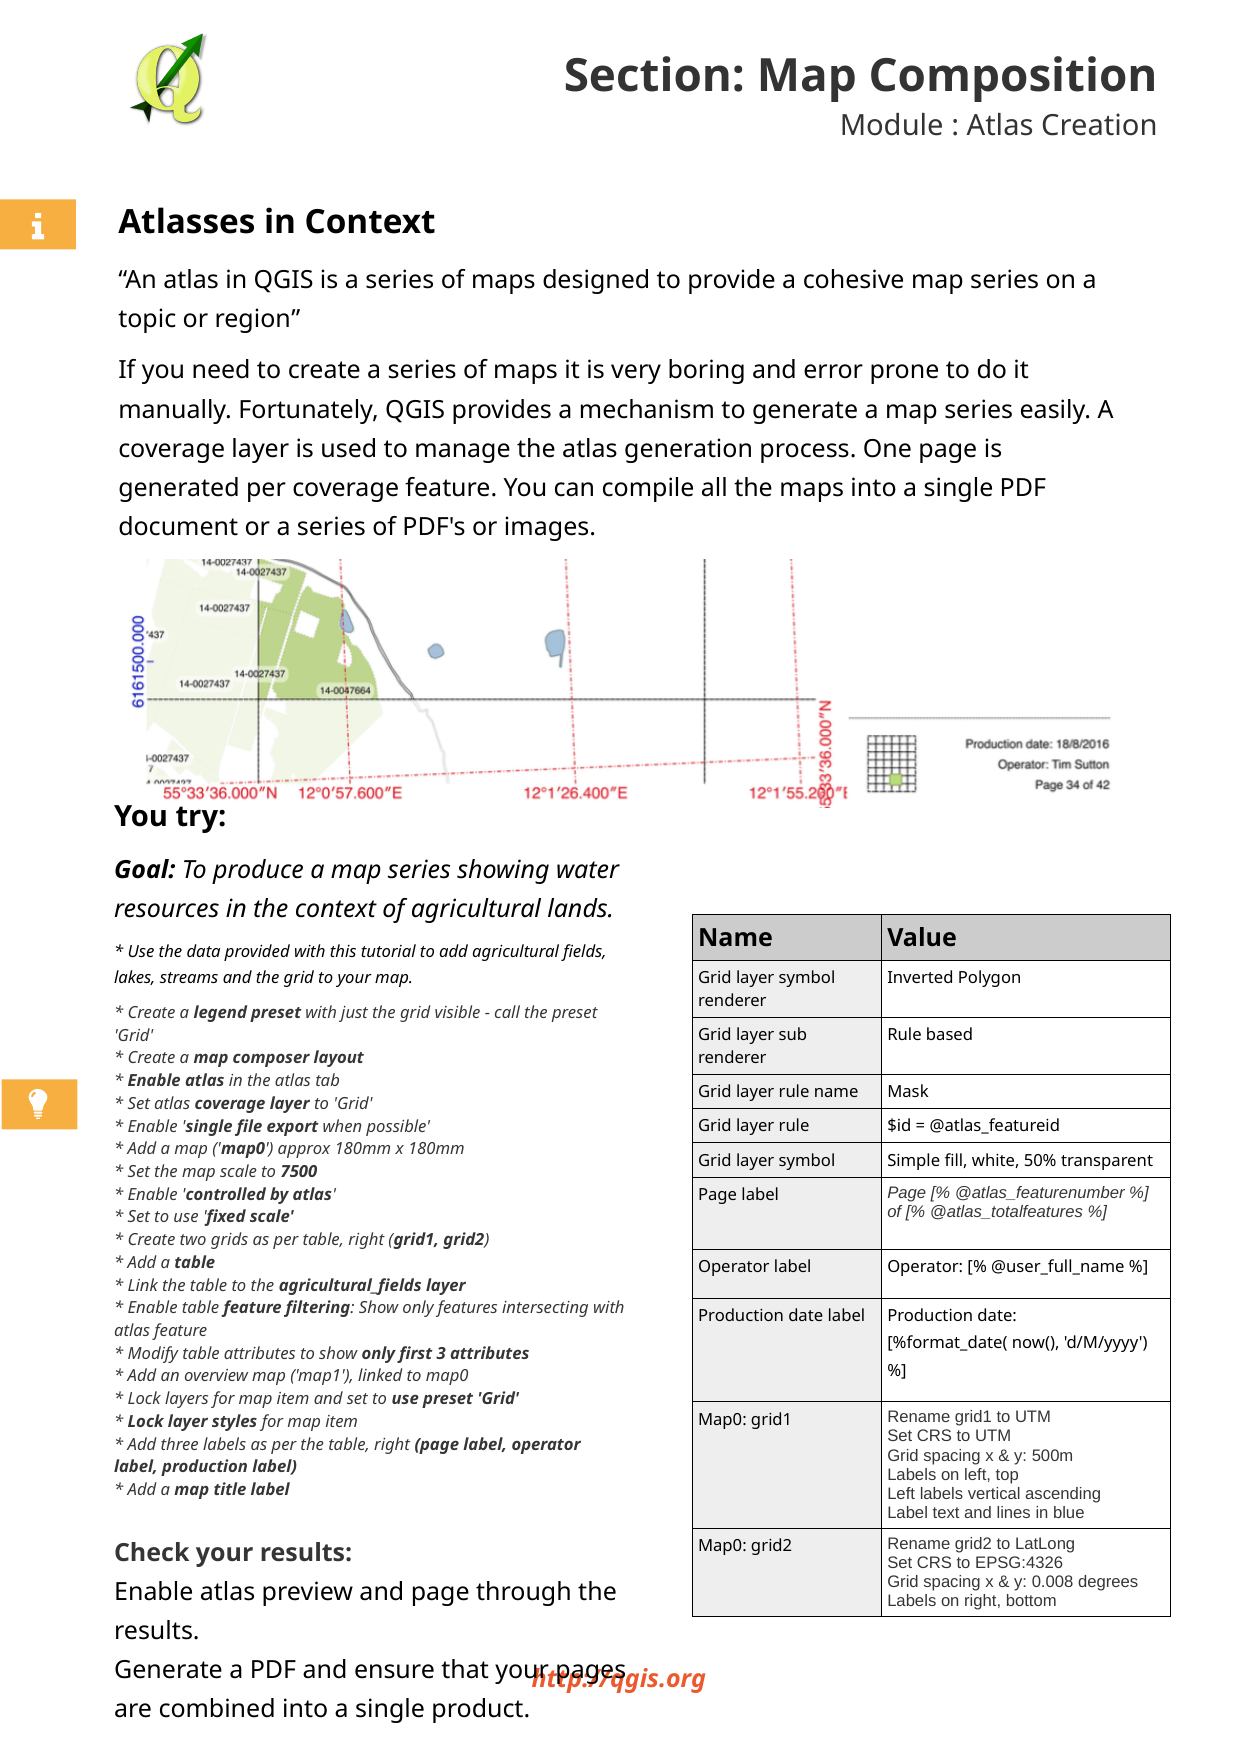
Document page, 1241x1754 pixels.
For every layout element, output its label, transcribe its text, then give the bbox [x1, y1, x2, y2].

text If you need to create a series of maps it is very boring and error prone to do it manually. Fortunately, QGIS provides a mechanism to generate a map series easily. A coverage layer is used to manage the atlas generation process. One page is generated per coverage feature. You can compile all the maps into a single PDF document or a series of PDF's or images. [118, 352, 1122, 543]
table_cell Simple fill, white, 50% transparent [882, 1143, 1170, 1177]
table_cell Grid layer sub renderer [693, 1018, 881, 1074]
table_header Name [693, 915, 881, 960]
table_header Value [882, 915, 1170, 960]
subtitle Atlasses in Context [118, 198, 1122, 243]
table_cell Grid layer rule [693, 1109, 881, 1142]
table_cell Page [% @atlas_featurenumber %] of [% @atlas_totalfeatures %] [882, 1178, 1170, 1249]
table_cell Map0: grid1 [693, 1402, 881, 1528]
table_cell Map0: grid2 [693, 1529, 881, 1616]
table_cell Page label [693, 1178, 881, 1249]
table_cell Rule based [882, 1018, 1170, 1074]
table_cell Rename grid2 to LatLong Set CRS to EPSG:4326 Grid spacing x & y: 0.008 degrees Labels on right, bottom [882, 1529, 1170, 1616]
table_cell Mask [882, 1075, 1170, 1108]
text “An atlas in QGIS is a series of maps designed to provide a cohesive map series on a topic or region” [118, 262, 1122, 335]
table_cell Production date: [%format_date( now(), 'd/M/yyyy')%] [882, 1299, 1170, 1401]
picture [118, 559, 1123, 808]
table_cell Grid layer symbol renderer [693, 961, 881, 1017]
picture [122, 31, 218, 127]
table_cell Inverted Polygon [882, 961, 1170, 1017]
table_cell Grid layer rule name [693, 1075, 881, 1108]
table_cell Rename grid1 to UTM Set CRS to UTM Grid spacing x & y: 500m Labels on left, top Left labels vertical ascending Label text and lines in blue [882, 1402, 1170, 1528]
table_cell Grid layer symbol [693, 1143, 881, 1177]
table_cell $id = @atlas_featureid [882, 1109, 1170, 1142]
table_cell Operator: [% @user_full_name %] [882, 1250, 1170, 1298]
table_cell Production date label [693, 1299, 881, 1401]
table_cell Operator label [693, 1250, 881, 1298]
